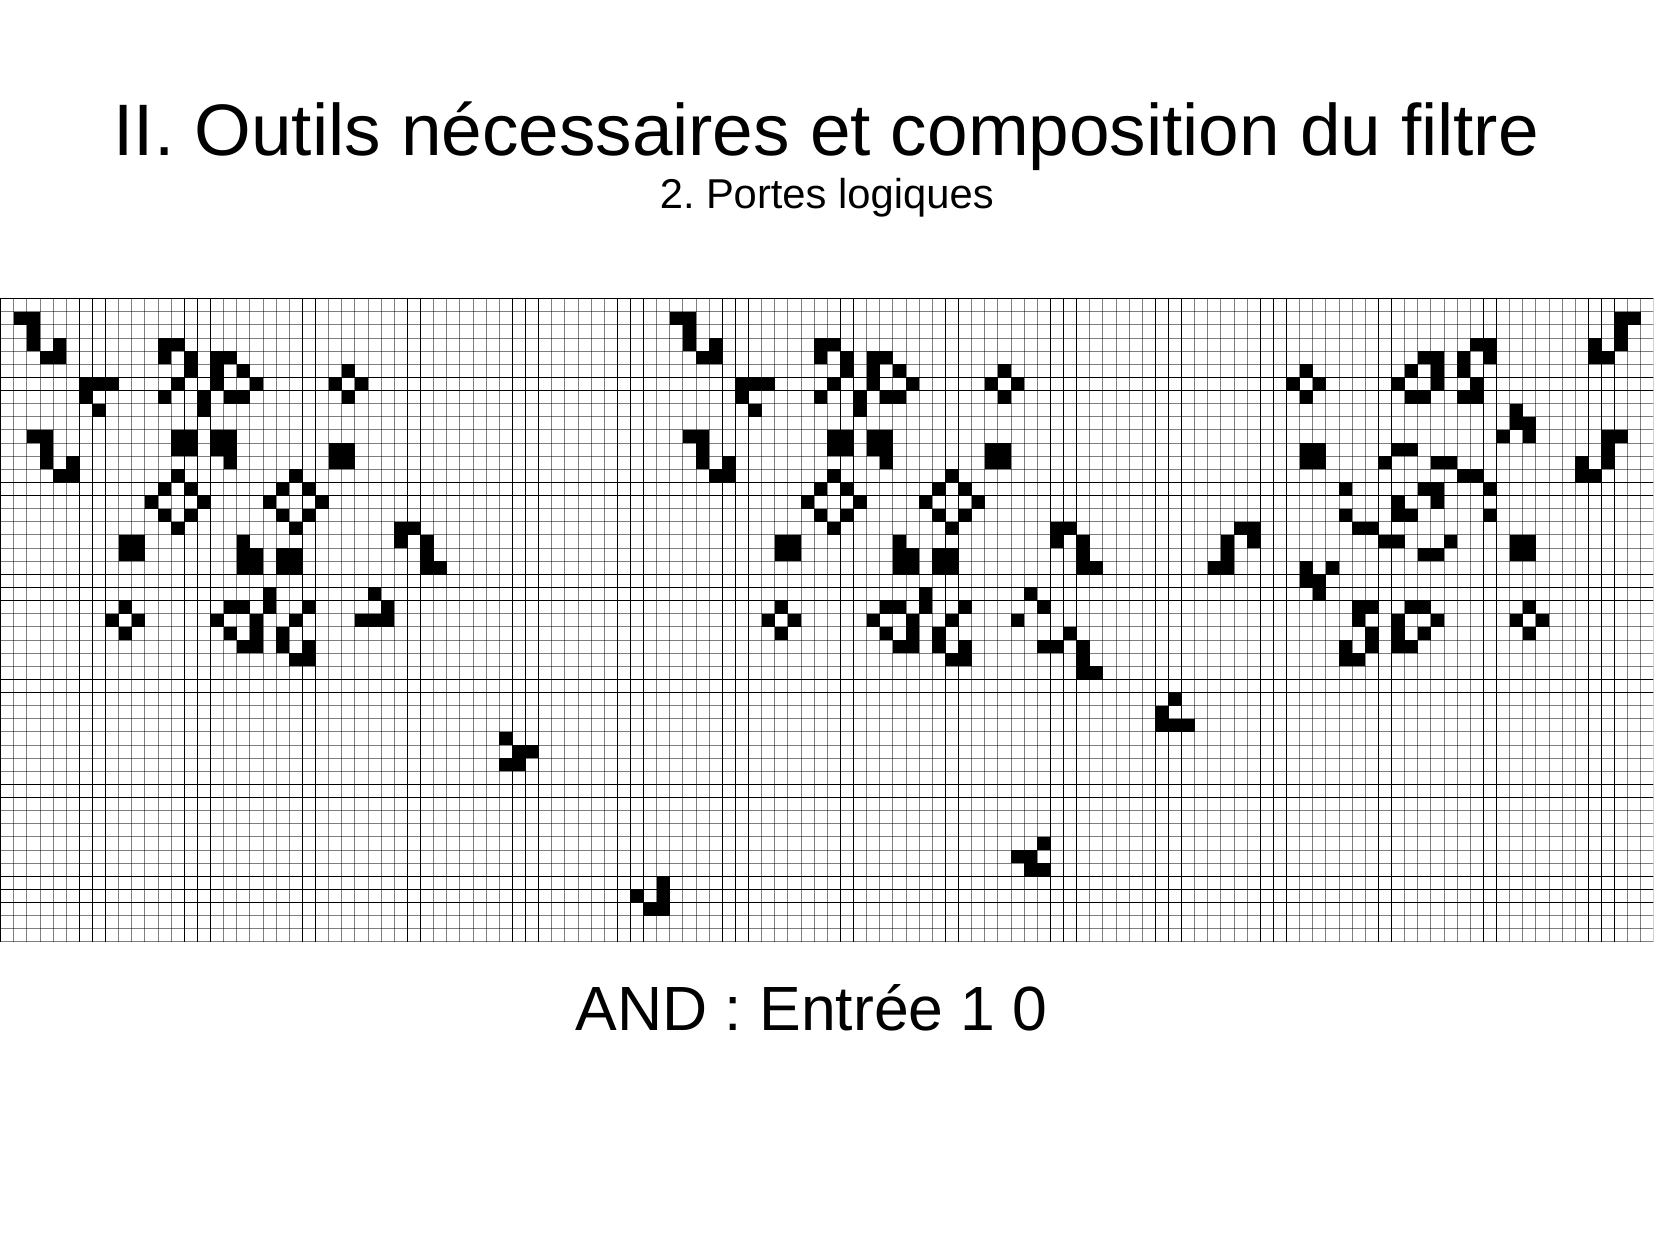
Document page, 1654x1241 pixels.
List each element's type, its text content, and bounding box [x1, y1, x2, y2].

picture [0, 298, 1654, 942]
text_box AND : Entrée 1 0 [561, 966, 1064, 1052]
title II. Outils nécessaires et composition du filtre 2. Portes logiques [82, 49, 1571, 257]
